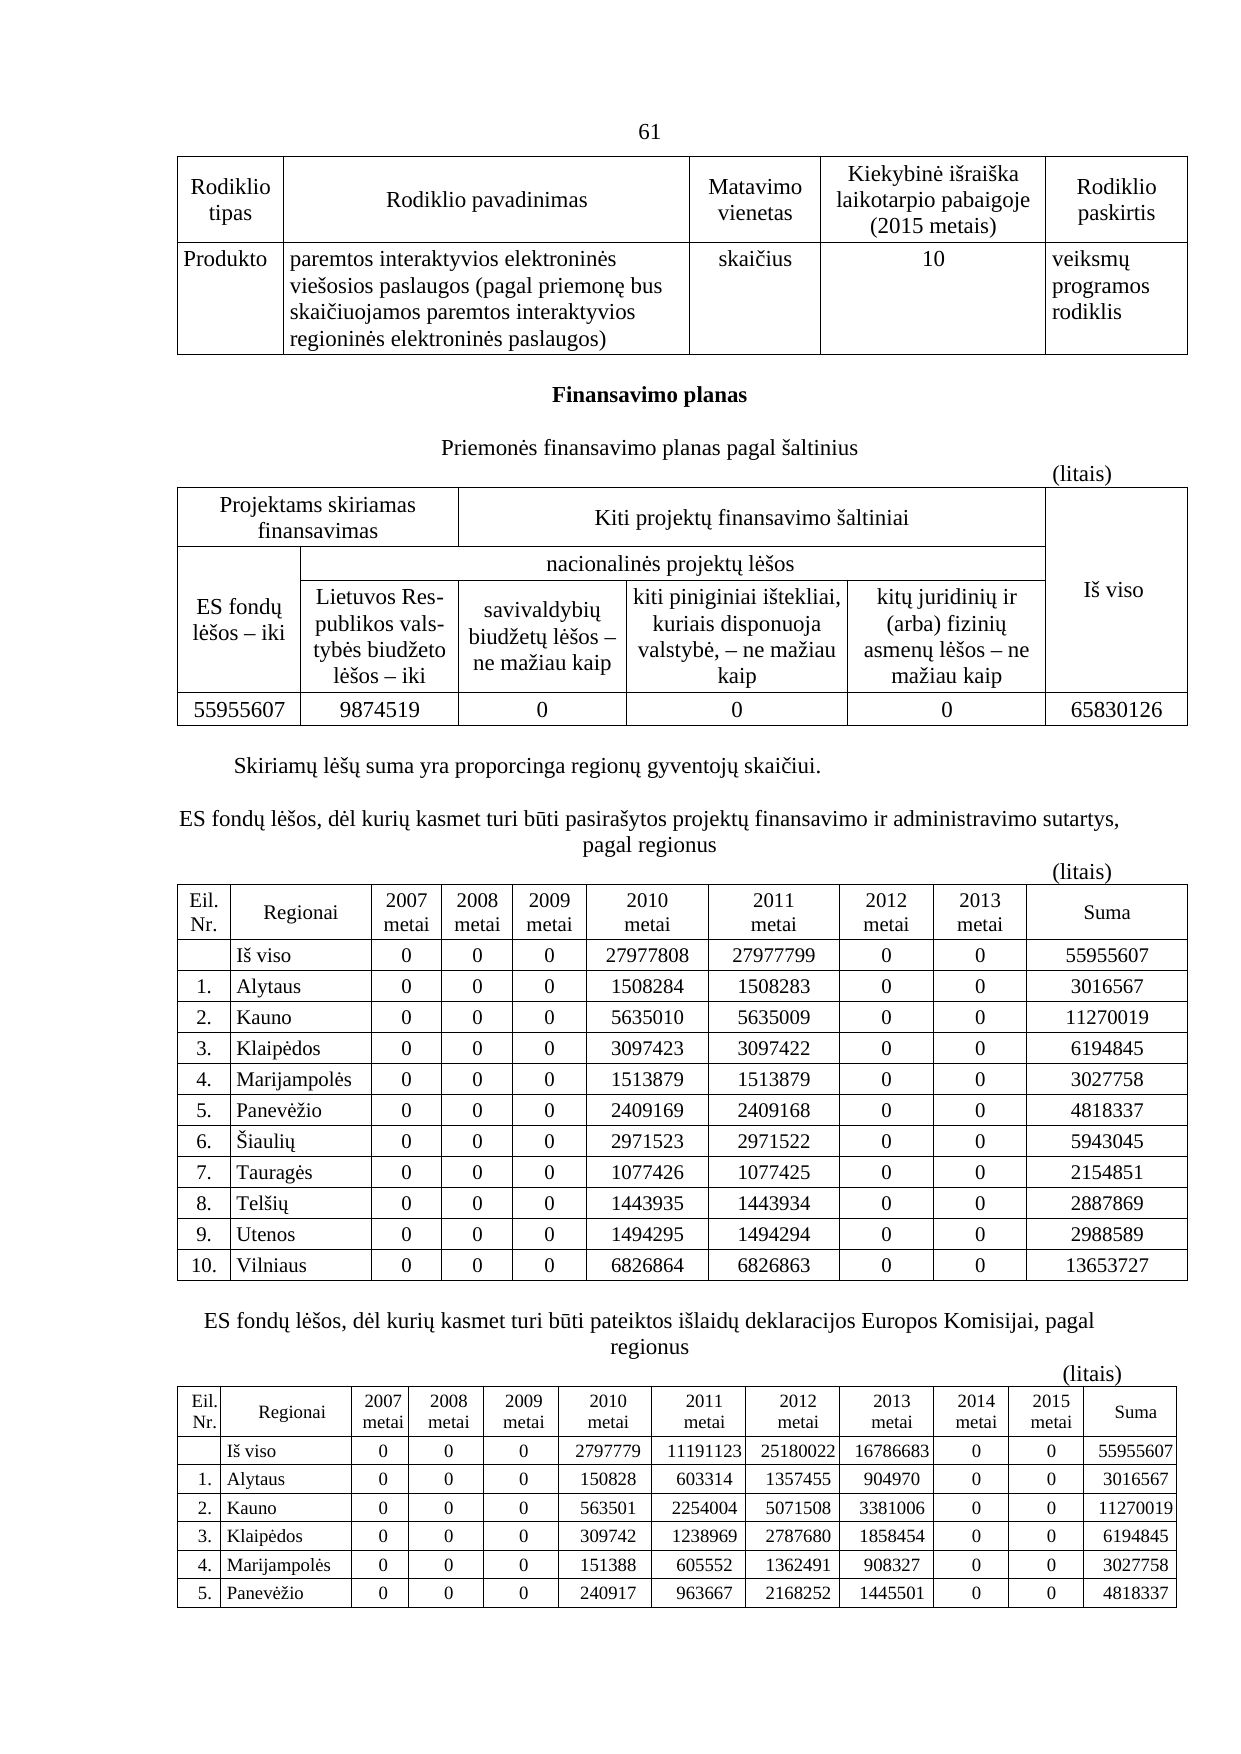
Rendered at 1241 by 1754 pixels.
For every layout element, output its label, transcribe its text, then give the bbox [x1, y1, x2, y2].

table_cell skaičius [690, 243, 820, 354]
table_header Eil. Nr. [178, 1387, 220, 1436]
table_cell 1077425 [709, 1157, 839, 1187]
table_cell 563501 [559, 1494, 651, 1521]
table_header 2013 metai [934, 885, 1026, 939]
table_cell 2. [178, 1494, 220, 1521]
table_cell 0 [484, 1551, 558, 1578]
table_header Kiti projektų finansavimo šaltiniai [459, 488, 1045, 546]
table_cell 1494294 [709, 1219, 839, 1248]
table_cell 0 [372, 1219, 441, 1248]
table_cell 1513879 [709, 1064, 839, 1094]
table_cell 908327 [840, 1551, 933, 1578]
table_cell 0 [409, 1579, 483, 1607]
table_cell 1. [178, 971, 230, 1001]
table_header 2015 metai [1009, 1387, 1083, 1436]
table_cell 0 [513, 1157, 586, 1187]
table_cell 0 [840, 1064, 933, 1094]
table_cell 3027758 [1027, 1064, 1187, 1094]
table_header Projektams skiriamas finansavimas [178, 488, 458, 546]
table_cell 1513879 [587, 1064, 708, 1094]
table_cell Kauno [221, 1494, 351, 1521]
table_cell 0 [513, 1095, 586, 1125]
table_cell 4. [178, 1551, 220, 1578]
table_cell 5. [178, 1095, 230, 1125]
table_header Eil. Nr. [178, 885, 230, 939]
table_cell 8. [178, 1188, 230, 1218]
table_cell 0 [513, 1250, 586, 1279]
table_cell 0 [848, 693, 1045, 725]
table_cell 0 [372, 1126, 441, 1156]
table_cell 7. [178, 1157, 230, 1187]
table_header Matavimo vienetas [690, 157, 820, 242]
table_cell 2887869 [1027, 1188, 1187, 1218]
table_cell 0 [627, 693, 847, 725]
table_header 2007 metai [372, 885, 441, 939]
table_cell Klaipėdos [221, 1522, 351, 1550]
table_cell 0 [934, 1095, 1026, 1125]
table_cell Iš viso [231, 940, 371, 970]
table_cell 0 [1009, 1494, 1083, 1521]
table_cell ES fondų lėšos – iki [178, 547, 300, 692]
table_cell 27977808 [587, 940, 708, 970]
table_cell 0 [442, 1250, 512, 1279]
table_cell 1443934 [709, 1188, 839, 1218]
table_cell 3097423 [587, 1033, 708, 1063]
table_cell 4818337 [1084, 1579, 1176, 1607]
table_cell 11270019 [1084, 1494, 1176, 1521]
table_cell 0 [934, 1522, 1008, 1550]
table_cell paremtos interaktyvios elektroninės viešosios paslaugos (pagal priemonę bus skaičiuojamos paremtos interaktyvios regioninės elektroninės paslaugos) [284, 243, 689, 354]
table_cell 0 [513, 1126, 586, 1156]
table_cell 240917 [559, 1579, 651, 1607]
table_cell veiksmų programos rodiklis [1046, 243, 1187, 354]
table_header Rodiklio paskirtis [1046, 157, 1187, 242]
table_header 2012 metai [746, 1387, 839, 1436]
table_cell 1858454 [840, 1522, 933, 1550]
table_cell 0 [840, 1157, 933, 1187]
text (litais) [312, 1359, 1122, 1386]
table_cell 0 [409, 1551, 483, 1578]
table_cell 6826864 [587, 1250, 708, 1279]
table_cell 0 [840, 1095, 933, 1125]
table_cell 0 [459, 693, 626, 725]
table_cell 0 [484, 1579, 558, 1607]
table_cell 0 [372, 1157, 441, 1187]
table_cell Kauno [231, 1002, 371, 1032]
table_cell 963667 [652, 1579, 745, 1607]
table_cell 1238969 [652, 1522, 745, 1550]
table_cell 0 [442, 1219, 512, 1248]
table_cell 0 [484, 1494, 558, 1521]
table_cell 0 [840, 940, 933, 970]
table_cell Alytaus [231, 971, 371, 1001]
table_cell 0 [442, 971, 512, 1001]
table_header Rodiklio pavadinimas [284, 157, 689, 242]
table_cell 0 [352, 1579, 408, 1607]
table_cell 0 [352, 1522, 408, 1550]
table_cell 1445501 [840, 1579, 933, 1607]
table_cell 27977799 [709, 940, 839, 970]
table_cell 0 [1009, 1522, 1083, 1550]
table_cell 55955607 [178, 693, 300, 725]
table_header 2011 metai [652, 1387, 745, 1436]
table_cell 2409168 [709, 1095, 839, 1125]
table_cell 3027758 [1084, 1551, 1176, 1578]
table_cell 0 [513, 1002, 586, 1032]
table_cell 6826863 [709, 1250, 839, 1279]
table_cell 0 [513, 971, 586, 1001]
table_cell 151388 [559, 1551, 651, 1578]
table_cell 0 [934, 1064, 1026, 1094]
table_cell 16786683 [840, 1437, 933, 1464]
table_cell 6194845 [1084, 1522, 1176, 1550]
table_cell 0 [372, 1250, 441, 1279]
table_cell 1362491 [746, 1551, 839, 1578]
table_cell Marijampolės [231, 1064, 371, 1094]
table_cell 11270019 [1027, 1002, 1187, 1032]
table_cell 0 [409, 1494, 483, 1521]
table_cell 9874519 [301, 693, 458, 725]
table_cell 2787680 [746, 1522, 839, 1550]
table_cell 2971522 [709, 1126, 839, 1156]
table_header 2010 metai [587, 885, 708, 939]
table_cell 0 [442, 1033, 512, 1063]
table_cell kiti piniginiai ištekliai, kuriais disponuoja valstybė, – ne mažiau kaip [627, 581, 847, 692]
table_cell 5635010 [587, 1002, 708, 1032]
table_cell Telšių [231, 1188, 371, 1218]
table_cell 603314 [652, 1465, 745, 1493]
text Skiriamų lėšų suma yra proporcinga regionų gyventojų skaičiui. [177, 752, 1122, 779]
table_cell 3016567 [1084, 1465, 1176, 1493]
table_cell 4818337 [1027, 1095, 1187, 1125]
table_cell 0 [352, 1437, 408, 1464]
table_cell 55955607 [1027, 940, 1187, 970]
table_cell 0 [409, 1465, 483, 1493]
table_cell 0 [352, 1494, 408, 1521]
table_cell 605552 [652, 1551, 745, 1578]
table_header Suma [1027, 885, 1187, 939]
table_header Suma [1084, 1387, 1176, 1436]
table_cell 6194845 [1027, 1033, 1187, 1063]
table_cell 5943045 [1027, 1126, 1187, 1156]
table_cell 2971523 [587, 1126, 708, 1156]
table_header Rodiklio tipas [178, 157, 283, 242]
table_cell 0 [1009, 1437, 1083, 1464]
table_cell 0 [513, 1033, 586, 1063]
table_cell 0 [934, 1188, 1026, 1218]
table_cell 1508283 [709, 971, 839, 1001]
table_cell 0 [484, 1465, 558, 1493]
table_cell 5635009 [709, 1002, 839, 1032]
table_cell 0 [934, 1551, 1008, 1578]
table_cell 2988589 [1027, 1219, 1187, 1248]
table_cell 0 [934, 1219, 1026, 1248]
table_cell 0 [840, 1188, 933, 1218]
table_cell 0 [442, 1064, 512, 1094]
table_cell 10 [821, 243, 1045, 354]
table_cell 0 [372, 971, 441, 1001]
table_cell 0 [513, 940, 586, 970]
text (litais) [987, 858, 1112, 884]
table_cell nacionalinės projektų lėšos [301, 547, 1045, 579]
table_header 2012 metai [840, 885, 933, 939]
table_cell 2. [178, 1002, 230, 1032]
text Priemonės finansavimo planas pagal šaltinius [177, 434, 1122, 460]
table_header 2010 metai [559, 1387, 651, 1436]
table_cell 0 [372, 1033, 441, 1063]
table_cell 3016567 [1027, 971, 1187, 1001]
table_cell 13653727 [1027, 1250, 1187, 1279]
table_cell Produkto [178, 243, 283, 354]
table_cell Lietuvos Res­publikos vals­tybės biudžeto lėšos – iki [301, 581, 458, 692]
table_cell 0 [934, 1157, 1026, 1187]
table_cell 0 [840, 1126, 933, 1156]
table_cell 0 [442, 940, 512, 970]
table_cell savivaldybių biudžetų lėšos – ne mažiau kaip [459, 581, 626, 692]
table_cell 3. [178, 1033, 230, 1063]
table_cell 0 [1009, 1465, 1083, 1493]
text (litais) [177, 460, 1112, 487]
table_cell 3. [178, 1522, 220, 1550]
table_cell 0 [934, 1033, 1026, 1063]
table_cell 1443935 [587, 1188, 708, 1218]
table_cell 9. [178, 1219, 230, 1248]
table_cell 0 [484, 1437, 558, 1464]
table_cell 55955607 [1084, 1437, 1176, 1464]
table_cell [178, 940, 230, 970]
table_cell 2409169 [587, 1095, 708, 1125]
table_cell Alytaus [221, 1465, 351, 1493]
table_cell 309742 [559, 1522, 651, 1550]
table_cell 0 [934, 1579, 1008, 1607]
table_cell 0 [840, 1219, 933, 1248]
table_cell Klaipėdos [231, 1033, 371, 1063]
table_cell 0 [840, 971, 933, 1001]
table_cell 0 [1009, 1579, 1083, 1607]
table_cell 3381006 [840, 1494, 933, 1521]
table_cell 0 [934, 1465, 1008, 1493]
table_header Kiekybinė išraiška laikotarpio pabaigoje (2015 metais) [821, 157, 1045, 242]
table_header Regionai [231, 885, 371, 939]
table_cell 0 [840, 1250, 933, 1279]
table_cell 0 [442, 1002, 512, 1032]
table_cell 0 [934, 1494, 1008, 1521]
table_cell 11191123 [652, 1437, 745, 1464]
table_cell 3097422 [709, 1033, 839, 1063]
table_cell 0 [442, 1126, 512, 1156]
table_cell 0 [934, 971, 1026, 1001]
table_cell 0 [352, 1551, 408, 1578]
table_header 2011 metai [709, 885, 839, 939]
table_cell 0 [840, 1002, 933, 1032]
table_cell 6. [178, 1126, 230, 1156]
table_cell 0 [934, 1126, 1026, 1156]
table_cell 0 [840, 1033, 933, 1063]
table_cell 0 [484, 1522, 558, 1550]
table_header Iš viso [1046, 488, 1187, 692]
table_header 2014 metai [934, 1387, 1008, 1436]
table_cell kitų juridinių ir (arba) fizinių asmenų lėšos – ne mažiau kaip [848, 581, 1045, 692]
table_cell 2154851 [1027, 1157, 1187, 1187]
table_cell 0 [409, 1522, 483, 1550]
table_cell Šiaulių [231, 1126, 371, 1156]
table_cell 0 [372, 1188, 441, 1218]
table_cell 150828 [559, 1465, 651, 1493]
table_cell 0 [372, 940, 441, 970]
table_cell 0 [934, 1002, 1026, 1032]
table_cell Tauragės [231, 1157, 371, 1187]
table_cell 0 [372, 1095, 441, 1125]
table_cell Panevėžio [221, 1579, 351, 1607]
text ES fondų lėšos, dėl kurių kasmet turi būti pasirašytos projektų finansavimo ir administravimo sutartys, pagal regionus [177, 805, 1122, 858]
table_cell Panevėžio [231, 1095, 371, 1125]
table_cell 1357455 [746, 1465, 839, 1493]
table_header 2008 metai [409, 1387, 483, 1436]
table_cell [178, 1437, 220, 1464]
table_cell 0 [442, 1157, 512, 1187]
table_cell 904970 [840, 1465, 933, 1493]
table_cell 1077426 [587, 1157, 708, 1187]
table_header 2009 metai [484, 1387, 558, 1436]
table_header Regionai [221, 1387, 351, 1436]
table_cell 0 [442, 1095, 512, 1125]
table_cell 1. [178, 1465, 220, 1493]
text Finansavimo planas [177, 381, 1122, 408]
table_cell 0 [372, 1002, 441, 1032]
table_header 2007 metai [352, 1387, 408, 1436]
table_header 2009 metai [513, 885, 586, 939]
table_header 2013 metai [840, 1387, 933, 1436]
table_cell 5. [178, 1579, 220, 1607]
table_cell Utenos [231, 1219, 371, 1248]
table_cell 1494295 [587, 1219, 708, 1248]
table_cell 0 [409, 1437, 483, 1464]
table_cell 0 [934, 940, 1026, 970]
table_header 2008 metai [442, 885, 512, 939]
table_cell 2168252 [746, 1579, 839, 1607]
table_cell 10. [178, 1250, 230, 1279]
table_cell 5071508 [746, 1494, 839, 1521]
table_cell 0 [372, 1064, 441, 1094]
table_cell 0 [1009, 1551, 1083, 1578]
text ES fondų lėšos, dėl kurių kasmet turi būti pateiktos išlaidų deklaracijos Europos Komisijai, pagal regionus [177, 1307, 1122, 1359]
table_cell 0 [442, 1188, 512, 1218]
table_cell 0 [352, 1465, 408, 1493]
table_cell 4. [178, 1064, 230, 1094]
table_cell 2254004 [652, 1494, 745, 1521]
table_cell Marijampolės [221, 1551, 351, 1578]
table_cell 1508284 [587, 971, 708, 1001]
table_cell 0 [934, 1250, 1026, 1279]
table_cell Vilniaus [231, 1250, 371, 1279]
table_cell 2797779 [559, 1437, 651, 1464]
table_cell 0 [513, 1188, 586, 1218]
table_cell 65830126 [1046, 693, 1187, 725]
table_cell 0 [513, 1219, 586, 1248]
table_cell 0 [513, 1064, 586, 1094]
table_cell 25180022 [746, 1437, 839, 1464]
table_cell Iš viso [221, 1437, 351, 1464]
table_cell 0 [934, 1437, 1008, 1464]
